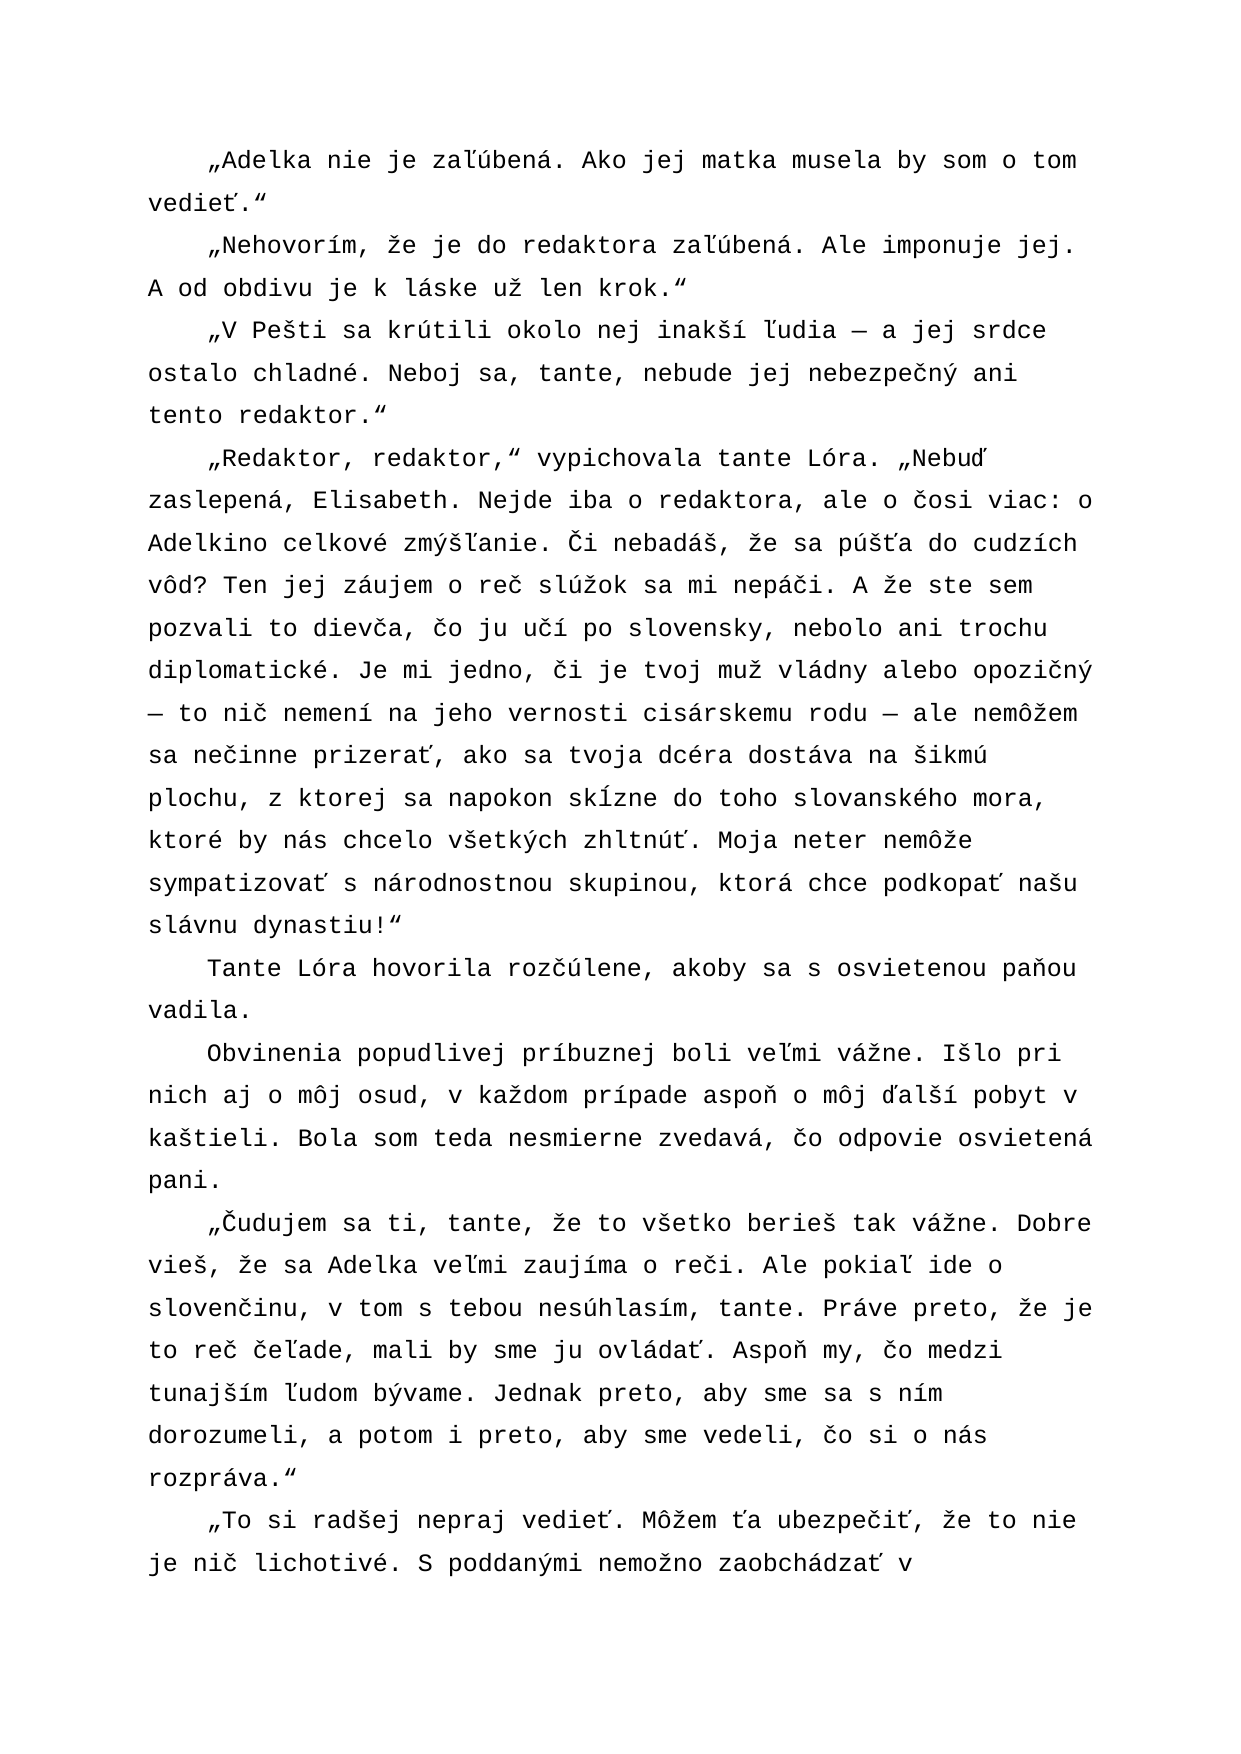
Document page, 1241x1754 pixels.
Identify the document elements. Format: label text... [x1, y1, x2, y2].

text Tante Lóra hovorila rozčúlene, akoby sa s osvietenou paňou vadila. [148, 955, 1093, 1026]
text „Nehovorím, že je do redaktora zaľúbená. Ale imponuje jej. A od obdivu je k láske už len krok.“ [148, 233, 1093, 303]
text „To si radšej nepraj vedieť. Môžem ťa ubezpečiť, že to nie je nič lichotivé. S poddanými nemožno zaobchádzať v [148, 1508, 1093, 1578]
text „Adelka nie je zaľúbená. Ako jej matka musela by som o tom vedieť.“ [148, 148, 1093, 218]
text Obvinenia popudlivej príbuznej boli veľmi vážne. Išlo pri nich aj o môj osud, v každom prípade aspoň o môj ďalší pobyt v kaštieli. Bola som teda nesmierne zvedavá, čo odpovie osvietená pani. [148, 1040, 1093, 1196]
text „Čudujem sa ti, tante, že to všetko berieš tak vážne. Dobre vieš, že sa Adelka veľmi zaujíma o reči. Ale pokiaľ ide o slovenčinu, v tom s tebou nesúhlasím, tante. Práve preto, že je to reč čeľade, mali by sme ju ovládať. Aspoň my, čo medzi tunajším ľudom bývame. Jednak preto, aby sme sa s ním dorozumeli, a potom i preto, aby sme vedeli, čo si o nás rozpráva.“ [148, 1210, 1093, 1493]
text „V Pešti sa krútili okolo nej inakší ľudia — a jej srdce ostalo chladné. Neboj sa, tante, nebude jej nebezpečný ani tento redaktor.“ [148, 318, 1093, 431]
text „Redaktor, redaktor,“ vypichovala tante Lóra. „Nebuď zaslepená, Elisabeth. Nejde iba o redaktora, ale o čosi viac: o Adelkino celkové zmýšľanie. Či nebadáš, že sa púšťa do cudzích vôd? Ten jej záujem o reč slúžok sa mi nepáči. A že ste sem pozvali to dievča, čo ju učí po slovensky, nebolo ani trochu diplomatické. Je mi jedno, či je tvoj muž vládny alebo opozičný — to nič nemení na jeho vernosti cisárskemu rodu — ale nemôžem sa nečinne prizerať, ako sa tvoja dcéra dostáva na šikmú plochu, z ktorej sa napokon skĺzne do toho slovanského mora, ktoré by nás chcelo všetkých zhltnúť. Moja neter nemôže sympatizovať s národnostnou skupinou, ktorá chce podkopať našu slávnu dynastiu!“ [148, 445, 1093, 941]
